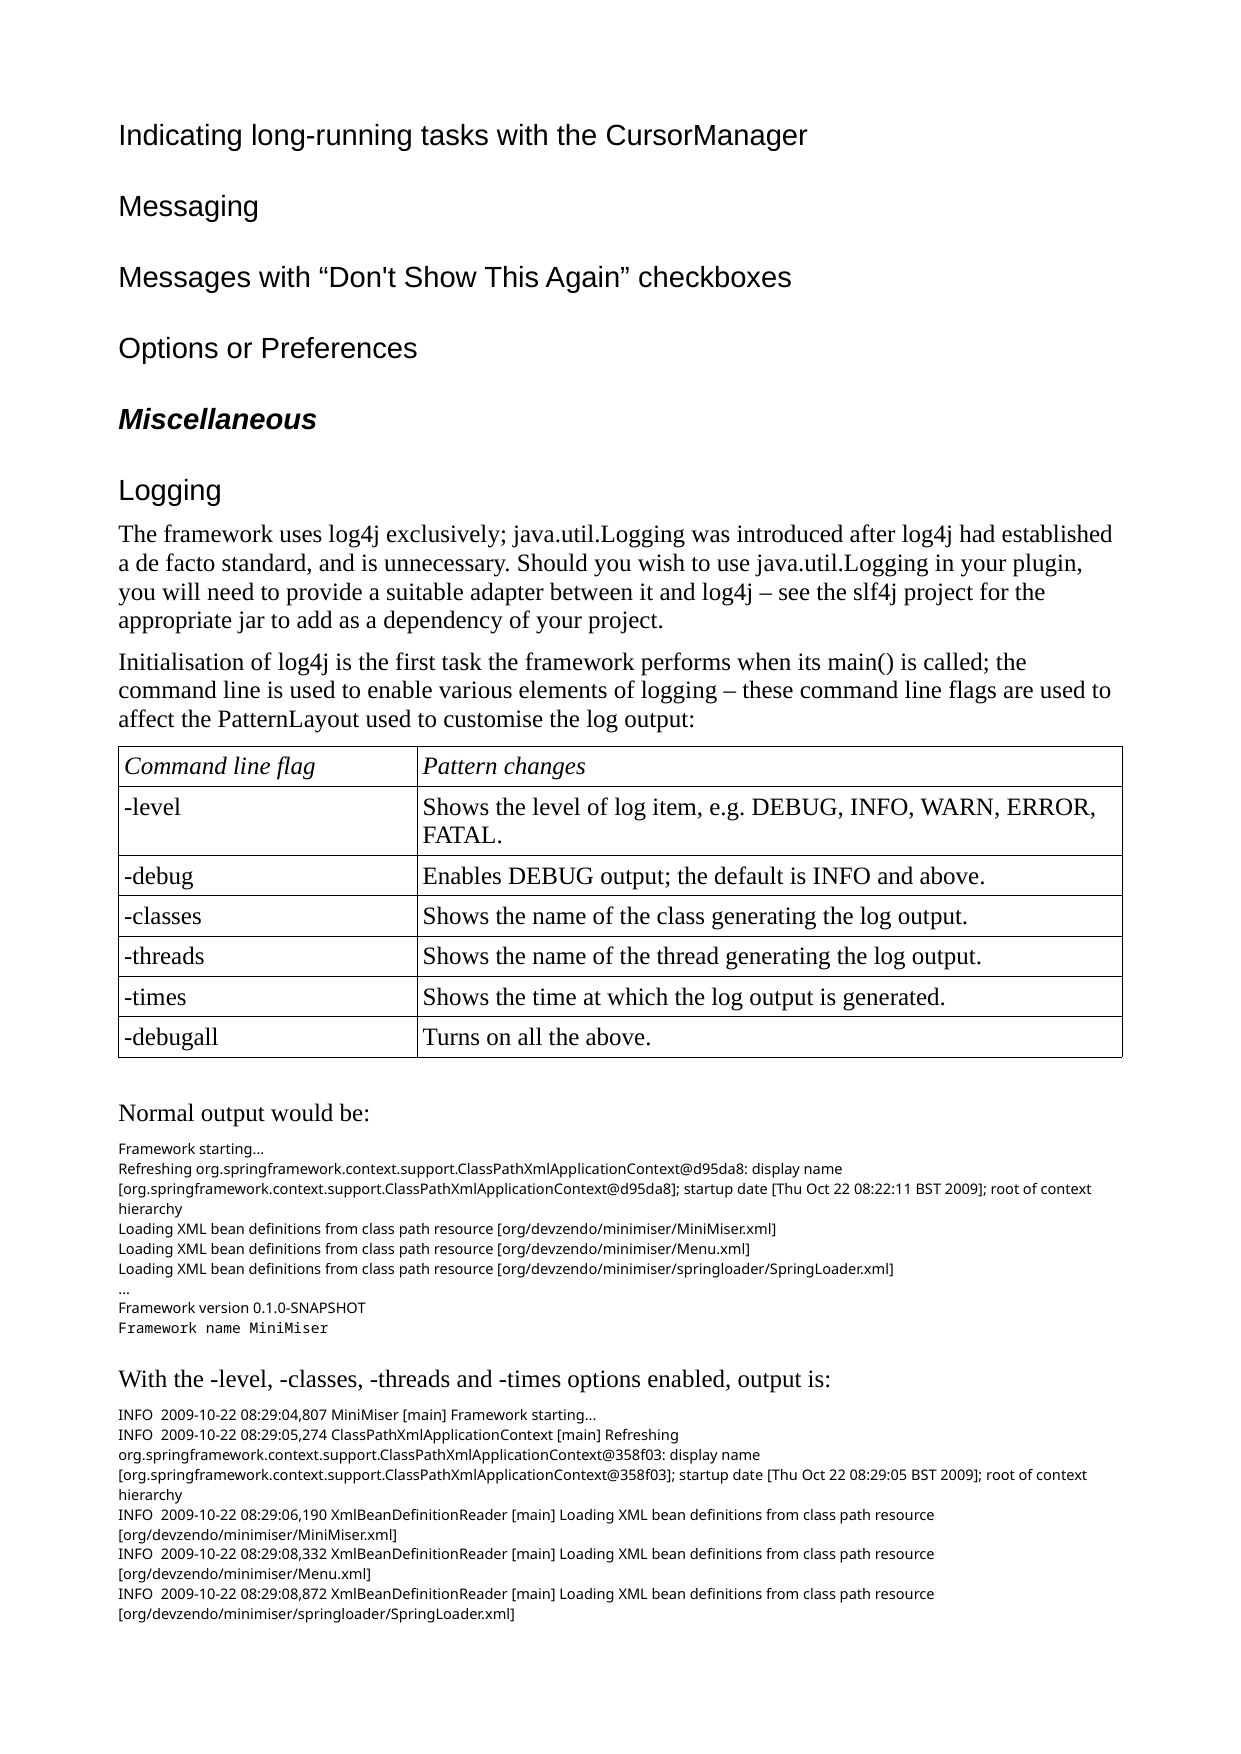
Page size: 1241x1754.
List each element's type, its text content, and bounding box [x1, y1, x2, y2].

text Initialisation of log4j is the first task the framework performs when its main() is called; the command line is used to enable various elements of logging – these command line flags are used to affect the PatternLayout used to customise the log output: [118, 647, 1122, 733]
text INFO 2009-10-22 08:29:06,190 XmlBeanDefinitionReader [main] Loading XML bean definitions from class path resource [org/devzendo/minimiser/MiniMiser.xml] [118, 1504, 1122, 1544]
text Loading XML bean definitions from class path resource [org/devzendo/minimiser/Menu.xml] [118, 1239, 1122, 1258]
text Loading XML bean definitions from class path resource [org/devzendo/minimiser/springloader/SpringLoader.xml] [118, 1258, 1122, 1278]
text INFO 2009-10-22 08:29:08,332 XmlBeanDefinitionReader [main] Loading XML bean definitions from class path resource [org/devzendo/minimiser/Menu.xml] [118, 1544, 1122, 1584]
subtitle Indicating long-running tasks with the CursorManager [118, 118, 1122, 152]
table_header Command line flag [119, 747, 417, 786]
table_cell -level [119, 787, 417, 855]
text With the -level, -classes, -threads and -times options enabled, output is: [118, 1364, 1122, 1392]
table_cell Shows the name of the class generating the log output. [418, 896, 1122, 936]
text The framework uses log4j exclusively; java.util.Logging was introduced after log4j had established a de facto standard, and is unnecessary. Should you wish to use java.util.Logging in your plugin, you will need to provide a suitable adapter between it and log4j – see the slf4j project for the appropriate jar to add as a dependency of your project. [118, 519, 1122, 634]
table_cell Shows the level of log item, e.g. DEBUG, INFO, WARN, ERROR, FATAL. [418, 787, 1122, 855]
subtitle Messaging [118, 189, 1122, 223]
text Framework version 0.1.0-SNAPSHOT [118, 1298, 1122, 1318]
subtitle Logging [118, 473, 1122, 507]
table_cell Shows the name of the thread generating the log output. [418, 937, 1122, 976]
table_cell -debug [119, 856, 417, 895]
table_header Pattern changes [418, 747, 1122, 786]
text Normal output would be: [118, 1098, 1122, 1127]
text ... [118, 1278, 1122, 1298]
table_cell -threads [119, 937, 417, 976]
text INFO 2009-10-22 08:29:05,274 ClassPathXmlApplicationContext [main] Refreshing org.springframework.context.support.ClassPathXmlApplicationContext@358f03: display name [org.springframework.context.support.ClassPathXmlApplicationContext@358f03]; startup date [Thu Oct 22 08:29:05 BST 2009]; root of context hierarchy [118, 1425, 1122, 1504]
table_cell -classes [119, 896, 417, 936]
subtitle Miscellaneous [118, 402, 1122, 436]
table_cell -debugall [119, 1017, 417, 1057]
table_cell Shows the time at which the log output is generated. [418, 977, 1122, 1016]
text INFO 2009-10-22 08:29:08,872 XmlBeanDefinitionReader [main] Loading XML bean definitions from class path resource [org/devzendo/minimiser/springloader/SpringLoader.xml] [118, 1584, 1122, 1624]
subtitle Messages with “Don't Show This Again” checkboxes [118, 260, 1122, 294]
table_cell Enables DEBUG output; the default is INFO and above. [418, 856, 1122, 895]
table_cell Turns on all the above. [418, 1017, 1122, 1057]
text Loading XML bean definitions from class path resource [org/devzendo/minimiser/MiniMiser.xml] [118, 1219, 1122, 1239]
text Framework name MiniMiser [118, 1318, 1122, 1338]
table_cell -times [119, 977, 417, 1016]
text Framework starting... [118, 1139, 1122, 1159]
subtitle Options or Preferences [118, 331, 1122, 365]
text INFO 2009-10-22 08:29:04,807 MiniMiser [main] Framework starting... [118, 1405, 1122, 1425]
text Refreshing org.springframework.context.support.ClassPathXmlApplicationContext@d95da8: display name [org.springframework.context.support.ClassPathXmlApplicationContext@d95da8]; startup date [Thu Oct 22 08:22:11 BST 2009]; root of context hierarchy [118, 1159, 1122, 1219]
